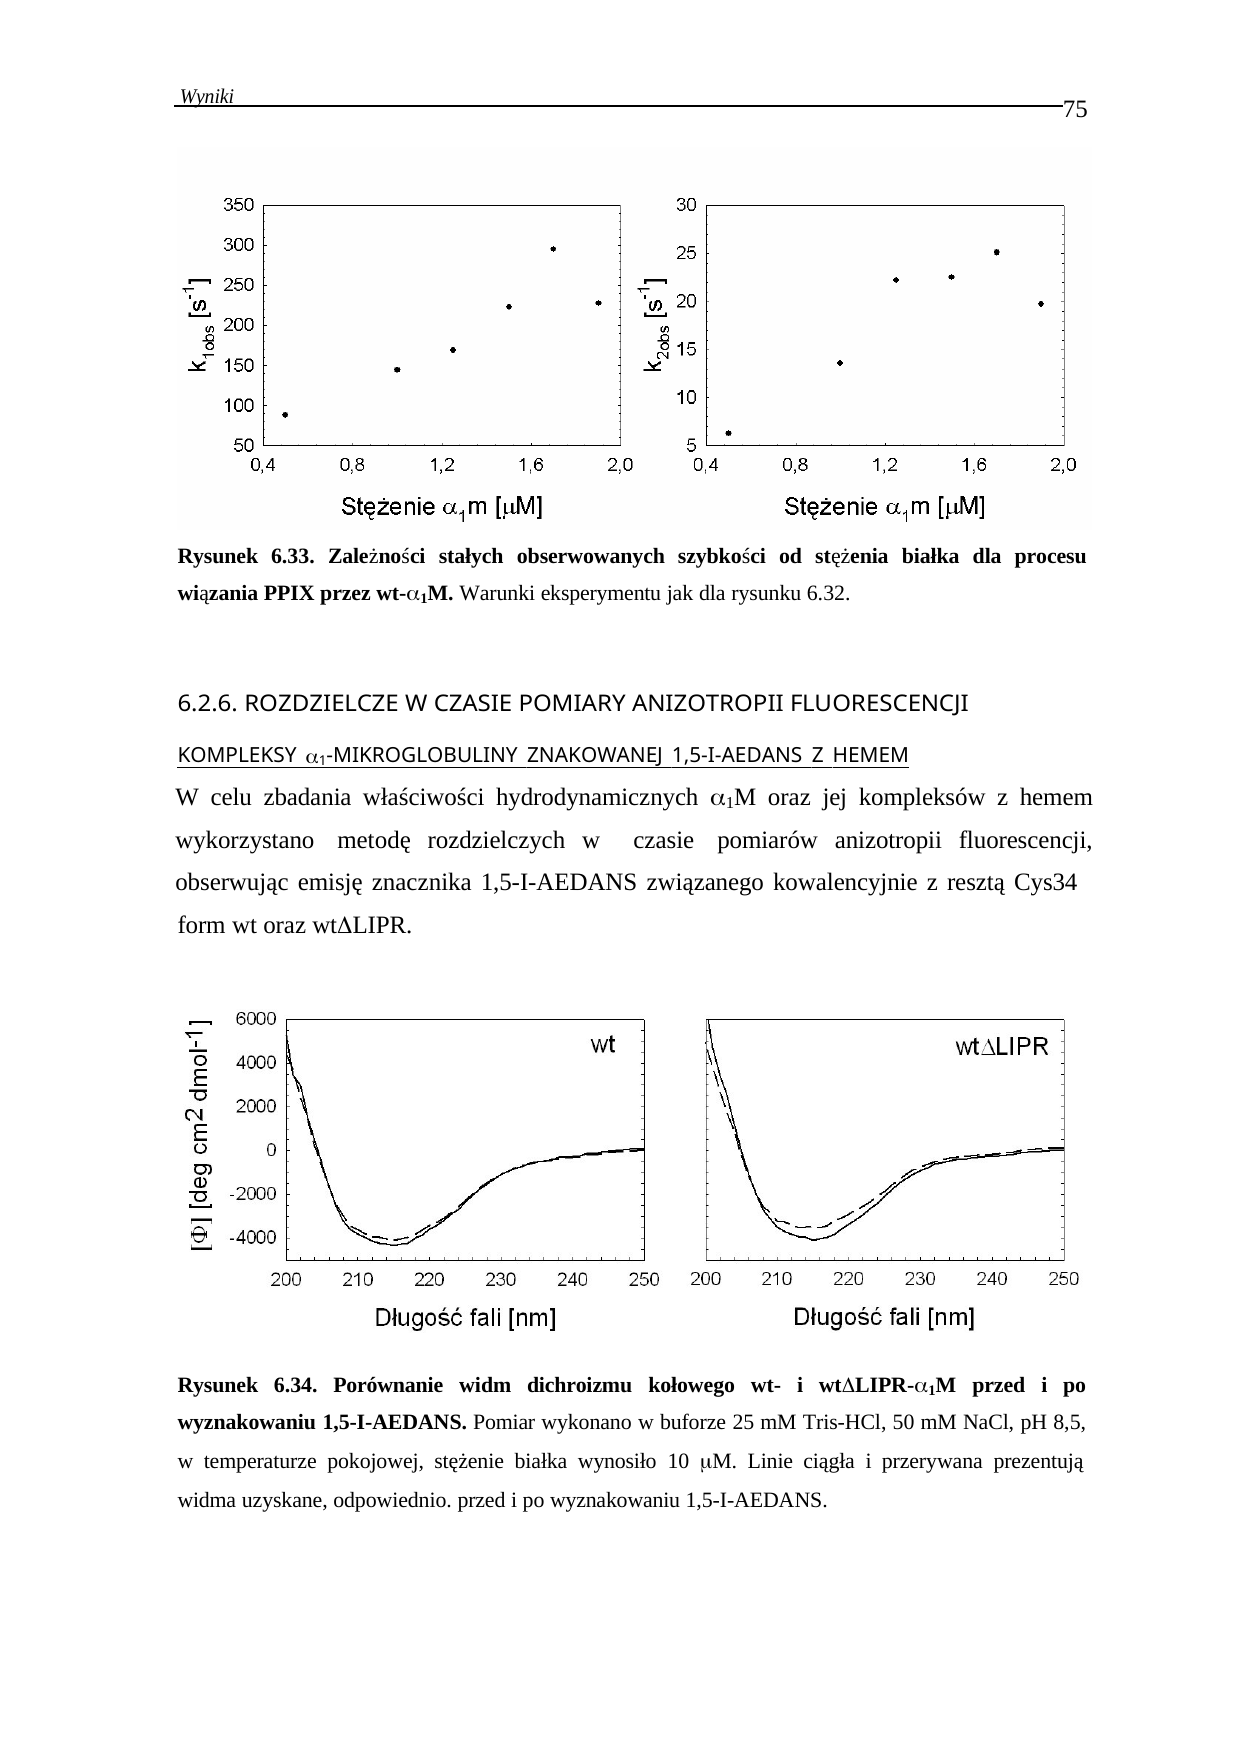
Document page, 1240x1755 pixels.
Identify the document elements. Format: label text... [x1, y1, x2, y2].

text Rysunek 6.34. Porównanie widm dichroizmu kołowego wt- i wtLIPR-1M przed i po [177, 1372, 1095, 1398]
text Wyniki 75 [174, 74, 1094, 111]
text W celu zbadania właściwości hydrodynamicznych 1M oraz jej kompleksów z hemem wykorzystano metodę rozdzielczych w czasie pomiarów anizotropii fluorescencji, obserwując emisję znacznika 1,5-I-AEDANS związanego kowalencyjnie z resztą Cys34 [175, 782, 1093, 896]
text Rysunek 6.33. Zależności stałych obserwowanych szybkości od stężenia białka dla procesu [177, 544, 1095, 568]
text w temperaturze pokojowej, stężenie białka wynosiło 10 M. Linie ciągła i przerywana prezentują widma uzyskane, odpowiednio. przed i po wyznakowaniu 1,5-I-AEDANS. [177, 1435, 1093, 1512]
text 6.2.6. ROZDZIELCZE W CZASIE POMIARY ANIZOTROPII FLUORESCENCJI [177, 690, 1013, 716]
text form wt oraz wtLIPR. [177, 910, 1095, 939]
text wiązania PPIX przez wt-1M. Warunki eksperymentu jak dla rysunku 6.32. [177, 580, 1095, 606]
text wyznakowaniu 1,5-I-AEDANS. Pomiar wykonano w buforze 25 mM Tris-HCl, 50 mM NaCl, pH 8,5, [177, 1409, 1095, 1434]
text KOMPLEKSY 1-MIKROGLOBULINY ZNAKOWANEJ 1,5-I-AEDANS Z HEMEM [177, 747, 1095, 771]
